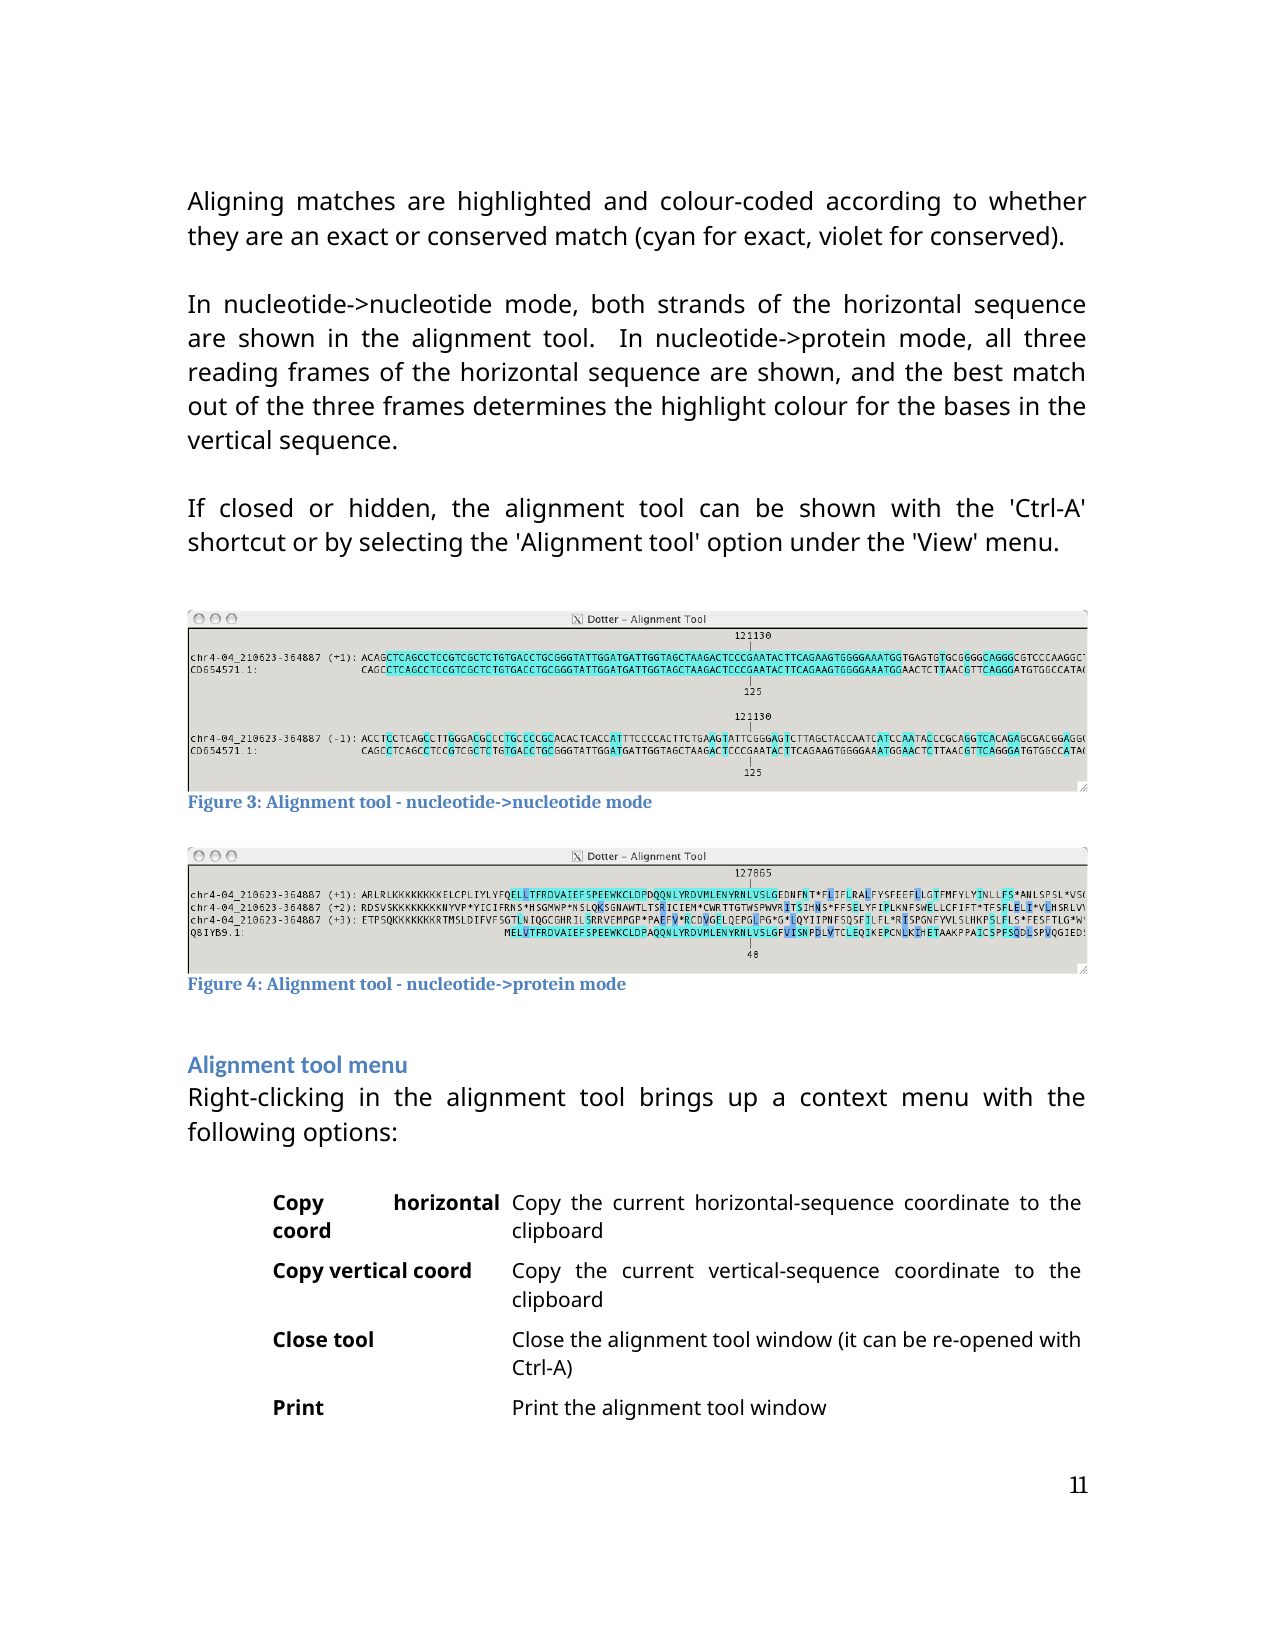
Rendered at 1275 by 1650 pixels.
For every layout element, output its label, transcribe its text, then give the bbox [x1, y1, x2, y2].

table_header Copy horizontal coord [267, 1182, 506, 1251]
picture [187, 610, 1088, 792]
table_cell Print the alignment tool window [506, 1387, 1088, 1427]
subtitle Alignment tool menu [187, 1049, 1087, 1080]
table_header Copy the current horizontal-sequence coordinate to the clipboard [506, 1182, 1088, 1251]
table_cell Close the alignment tool window (it can be re-opened with Ctrl-A) [506, 1319, 1088, 1387]
text Right-clicking in the alignment tool brings up a context menu with the following options: [187, 1080, 1087, 1148]
table_cell Copy vertical coord [267, 1251, 506, 1319]
text If closed or hidden, the alignment tool can be shown with the 'Ctrl-A' shortcut or by selecting the 'Alignment tool' option under the 'View' menu. [187, 491, 1087, 559]
table_cell Close tool [267, 1319, 506, 1387]
text Figure 3: Alignment tool - nucleotide->nucleotide mode [188, 792, 1088, 813]
picture [187, 847, 1088, 974]
table_cell Copy the current vertical-sequence coordinate to the clipboard [506, 1251, 1088, 1319]
text Aligning matches are highlighted and colour-coded according to whether they are an exact or conserved match (cyan for exact, violet for conserved). [187, 184, 1087, 252]
text In nucleotide->nucleotide mode, both strands of the horizontal sequence are shown in the alignment tool. In nucleotide->protein mode, all three reading frames of the horizontal sequence are shown, and the best match out of the three frames determines the highlight colour for the bases in the vertical sequence. [187, 286, 1087, 457]
text Figure 4: Alignment tool - nucleotide->protein mode [187, 974, 1087, 995]
table_cell Print [267, 1387, 506, 1427]
